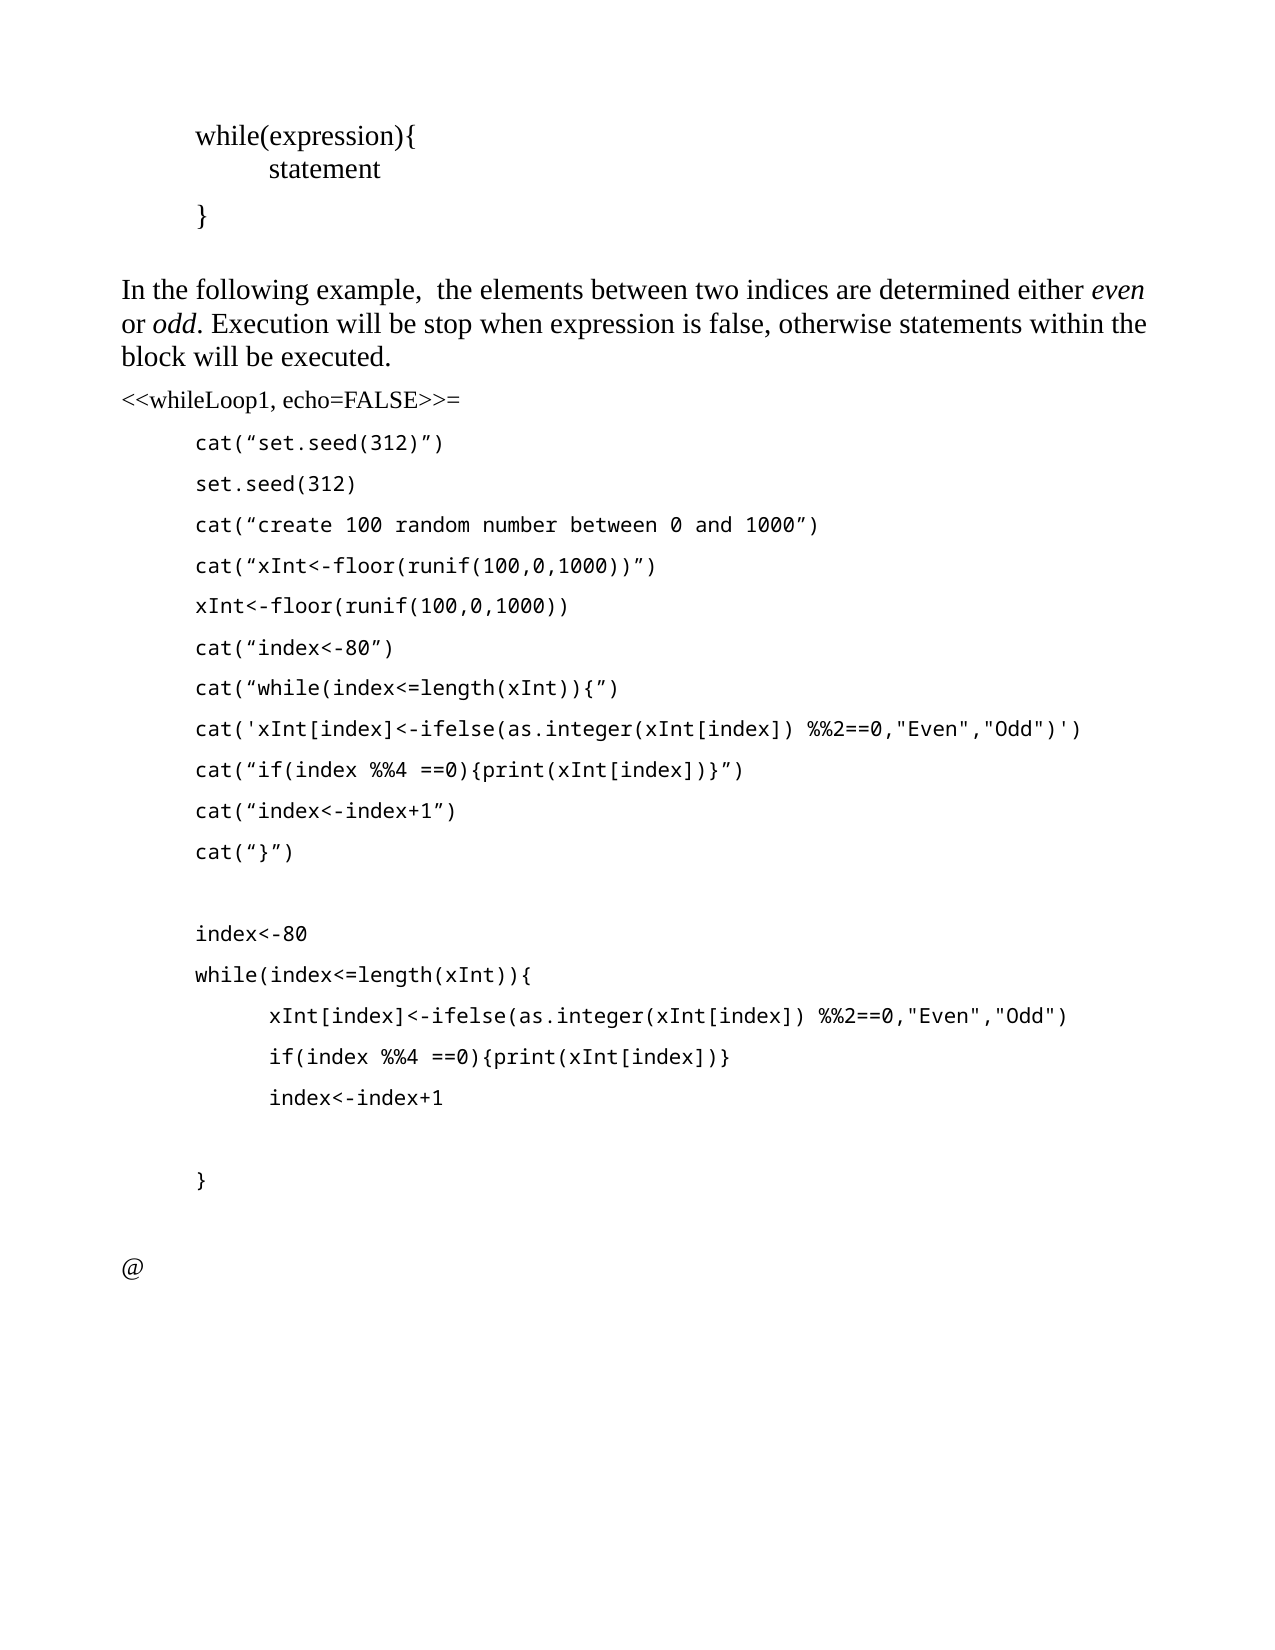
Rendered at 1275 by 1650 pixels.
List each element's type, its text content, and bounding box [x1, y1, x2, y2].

text cat(“xInt<-floor(runif(100,0,1000))”) [121, 551, 1158, 579]
text cat(“create 100 random number between 0 and 1000”) [121, 510, 1158, 538]
text index<-index+1 [121, 1083, 1158, 1111]
text cat('xInt[index]<-ifelse(as.integer(xInt[index]) %%2==0,"Even","Odd")') [121, 714, 1158, 743]
text xInt<-floor(runif(100,0,1000)) [121, 592, 1158, 620]
text cat(“set.seed(312)”) [121, 427, 1158, 456]
text if(index %%4 ==0){print(xInt[index])} [121, 1042, 1158, 1070]
text index<-80 [121, 919, 1158, 948]
text while(expression){ [121, 118, 1158, 152]
text In the following example, the elements between two indices are determined either even or odd. Execution will be stop when expression is false, otherwise statements within the block will be executed. [121, 272, 1158, 373]
text cat(“if(index %%4 ==0){print(xInt[index])}”) [121, 755, 1158, 784]
text } [121, 1165, 1158, 1193]
text cat(“while(index<=length(xInt)){”) [121, 673, 1158, 702]
text while(index<=length(xInt)){ [121, 960, 1158, 988]
text cat(“index<-80”) [121, 633, 1158, 661]
text cat(“}”) [121, 837, 1158, 866]
text @ [121, 1252, 1158, 1281]
text cat(“index<-index+1”) [121, 796, 1158, 825]
text <<whileLoop1, echo=FALSE>>= [121, 386, 1158, 414]
text xInt[index]<-ifelse(as.integer(xInt[index]) %%2==0,"Even","Odd") [121, 1001, 1158, 1029]
text set.seed(312) [121, 469, 1158, 497]
text statement [121, 152, 1158, 185]
text } [121, 198, 1158, 231]
